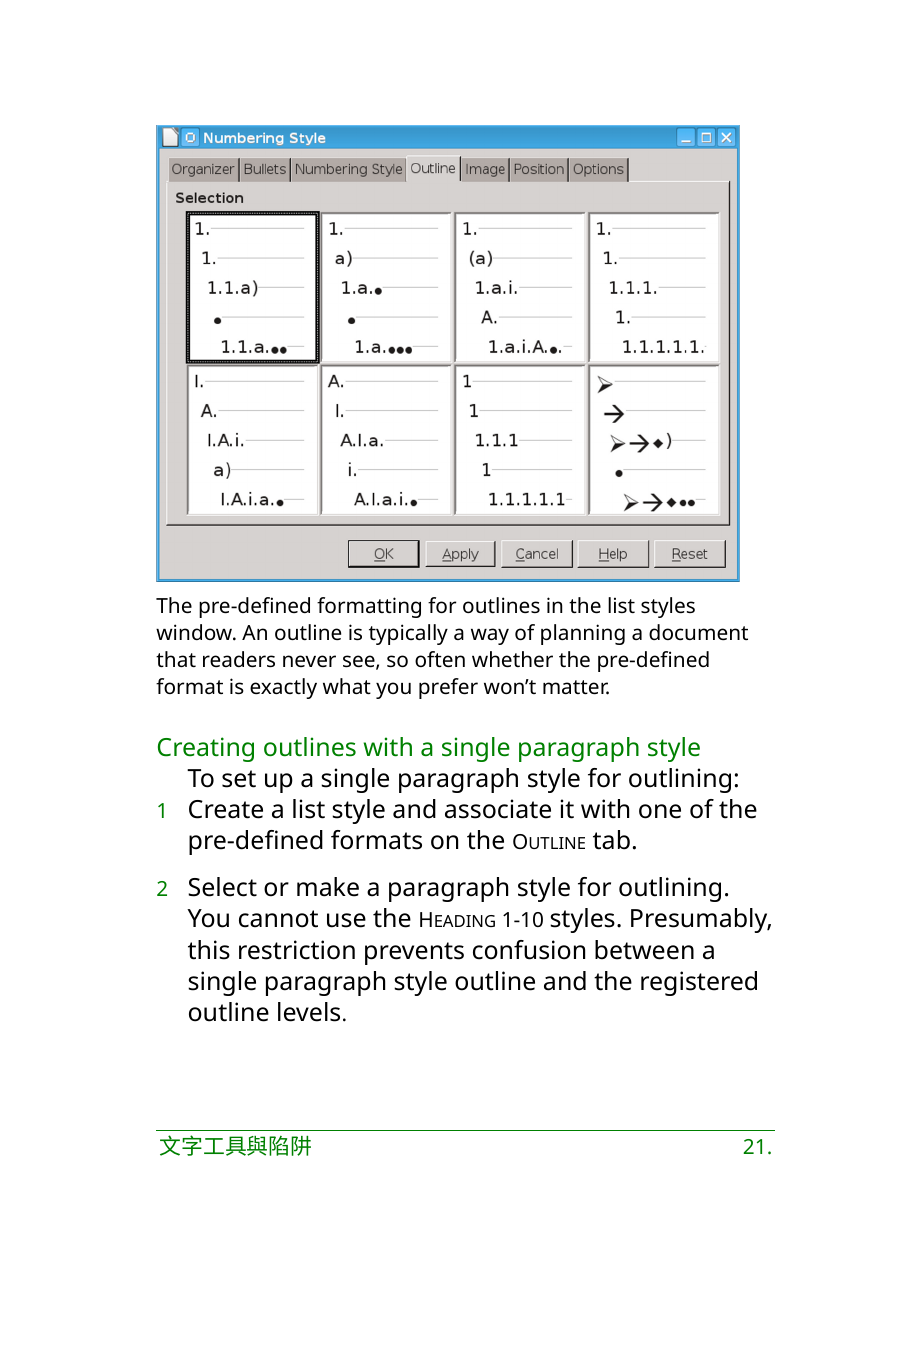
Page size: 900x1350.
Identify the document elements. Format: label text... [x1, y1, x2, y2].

subtitle Creating outlines with a single paragraph style [156, 731, 775, 762]
picture [156, 125, 740, 582]
list Create a list style and associate it with one of the pre-defined formats on the Outline tab. [156, 793, 775, 856]
table_cell The pre-defined formatting for outlines in the list styles window. An outline is typically a way of planning a document that readers never see, so often whether the pre-defined format is exactly what you prefer won’t matter. [156, 584, 775, 700]
table_header [156, 125, 775, 583]
list Select or make a paragraph style for outlining. You cannot use the Heading 1-10 styles. Presumably, this restriction prevents confusion between a single paragraph style outline and the registered outline levels. [156, 872, 775, 1028]
text To set up a single paragraph style for outlining: [156, 762, 775, 793]
